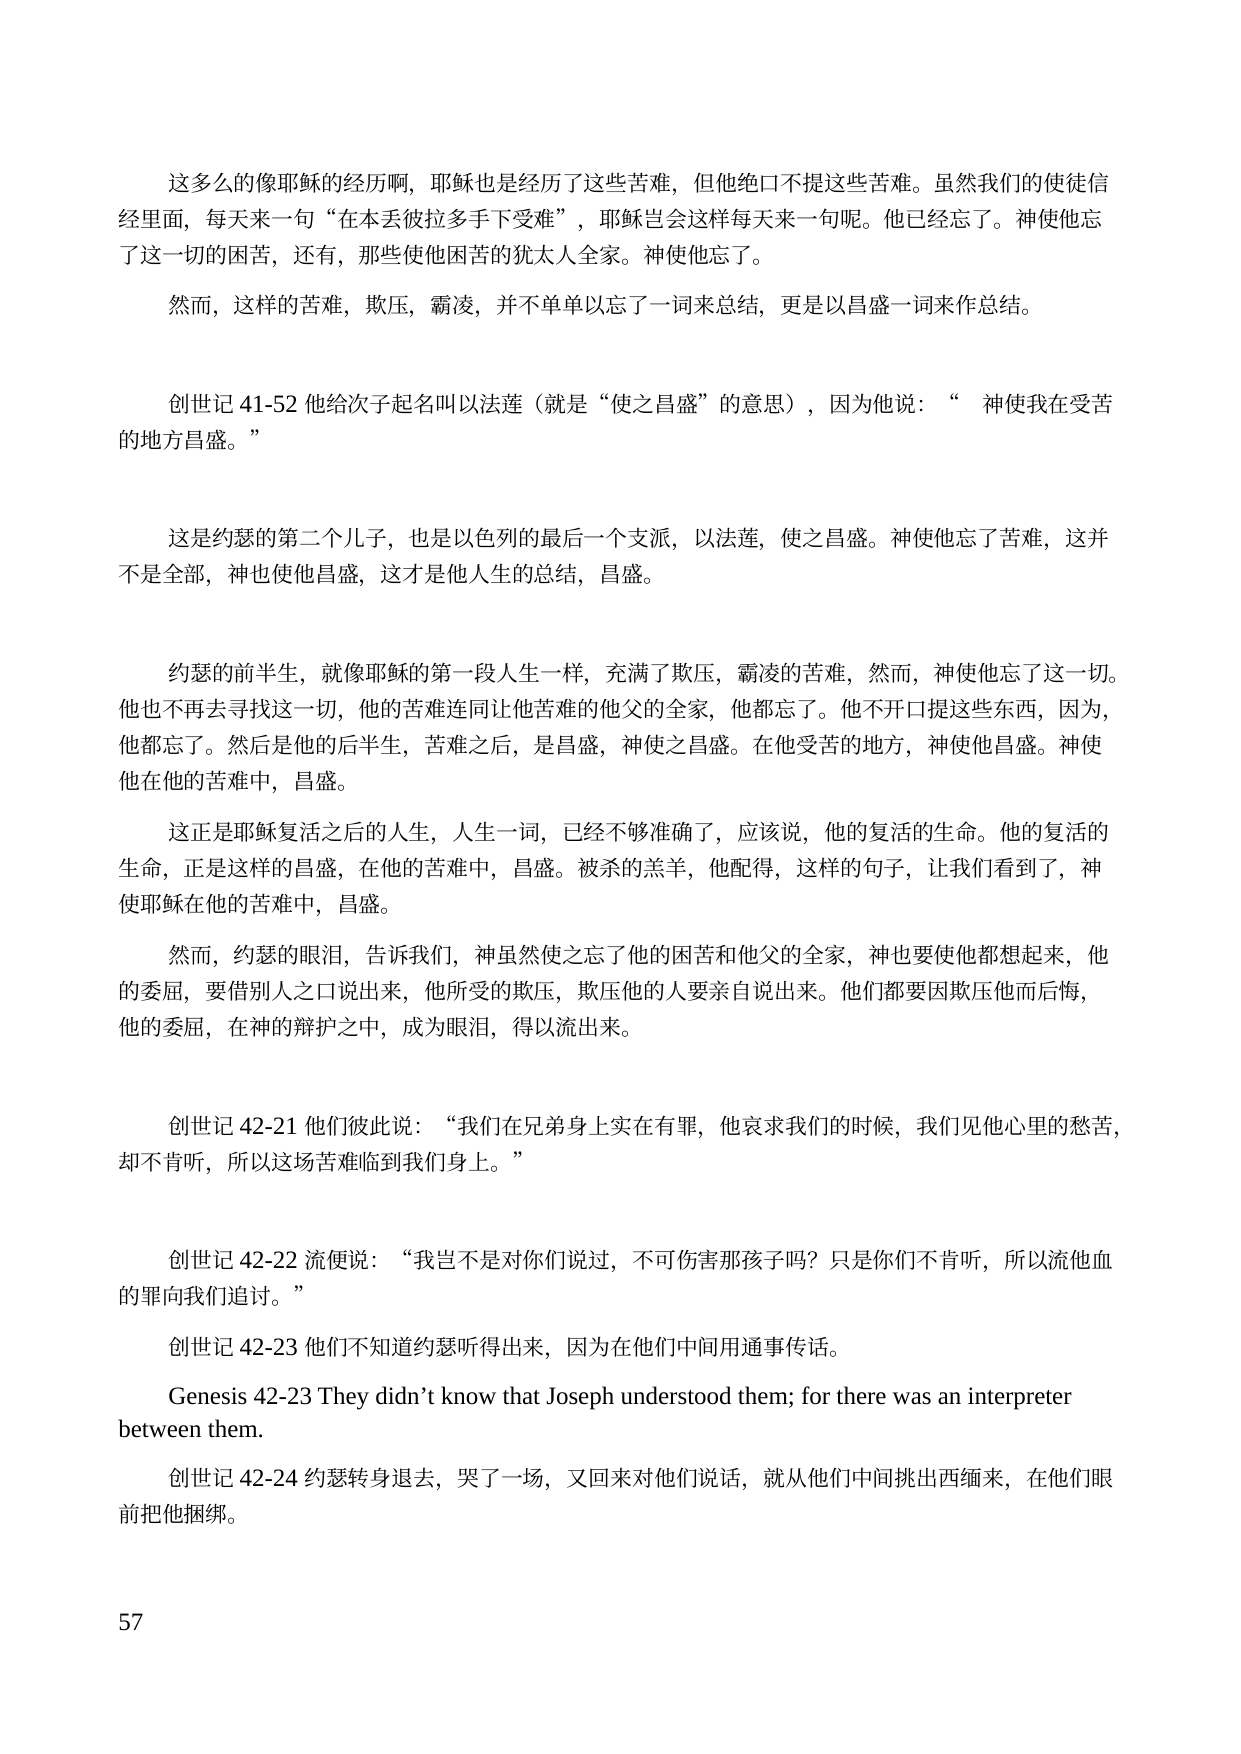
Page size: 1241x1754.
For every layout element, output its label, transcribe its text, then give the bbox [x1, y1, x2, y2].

text 创世记 42-23 他们不知道约瑟听得出来，因为在他们中间用通事传话。 [118, 1330, 1122, 1362]
text 创世记 42-22 流便说：“我岂不是对你们说过，不可伤害那孩子吗？只是你们不肯听，所以流他血的罪向我们追讨。” [118, 1243, 1122, 1311]
text 这多么的像耶稣的经历啊，耶稣也是经历了这些苦难，但他绝口不提这些苦难。虽然我们的使徒信经里面，每天来一句“在本丢彼拉多手下受难”，耶稣岂会这样每天来一句呢。他已经忘了。神使他忘了这一切的困苦，还有，那些使他困苦的犹太人全家。神使他忘了。 [118, 166, 1122, 269]
text 然而，约瑟的眼泪，告诉我们，神虽然使之忘了他的困苦和他父的全家，神也要使他都想起来，他的委屈，要借别人之口说出来，他所受的欺压，欺压他的人要亲自说出来。他们都要因欺压他而后悔，他的委屈，在神的辩护之中，成为眼泪，得以流出来。 [118, 938, 1122, 1042]
text 创世记 41-52 他给次子起名叫以法莲（就是“使之昌盛”的意思），因为他说：“ 神使我在受苦的地方昌盛。” [118, 387, 1122, 455]
text 这是约瑟的第二个儿子，也是以色列的最后一个支派，以法莲，使之昌盛。神使他忘了苦难，这并不是全部，神也使他昌盛，这才是他人生的总结，昌盛。 [118, 522, 1122, 589]
text Genesis 42-23 They didn’t know that Joseph understood them; for there was an interpreter between them. [118, 1381, 1122, 1443]
text 创世记 42-24 约瑟转身退去，哭了一场，又回来对他们说话，就从他们中间挑出西缅来，在他们眼前把他捆绑。 [118, 1462, 1122, 1529]
text 约瑟的前半生，就像耶稣的第一段人生一样，充满了欺压，霸凌的苦难，然而，神使他忘了这一切。他也不再去寻找这一切，他的苦难连同让他苦难的他父的全家，他都忘了。他不开口提这些东西，因为，他都忘了。然后是他的后半生，苦难之后，是昌盛，神使之昌盛。在他受苦的地方，神使他昌盛。神使他在他的苦难中，昌盛。 [118, 656, 1122, 796]
text 这正是耶稣复活之后的人生，人生一词，已经不够准确了，应该说，他的复活的生命。他的复活的生命，正是这样的昌盛，在他的苦难中，昌盛。被杀的羔羊，他配得，这样的句子，让我们看到了，神使耶稣在他的苦难中，昌盛。 [118, 815, 1122, 919]
text 创世记 42-21 他们彼此说：“我们在兄弟身上实在有罪，他哀求我们的时候，我们见他心里的愁苦，却不肯听，所以这场苦难临到我们身上。” [118, 1109, 1122, 1176]
text 然而，这样的苦难，欺压，霸凌，并不单单以忘了一词来总结，更是以昌盛一词来作总结。 [118, 289, 1122, 320]
